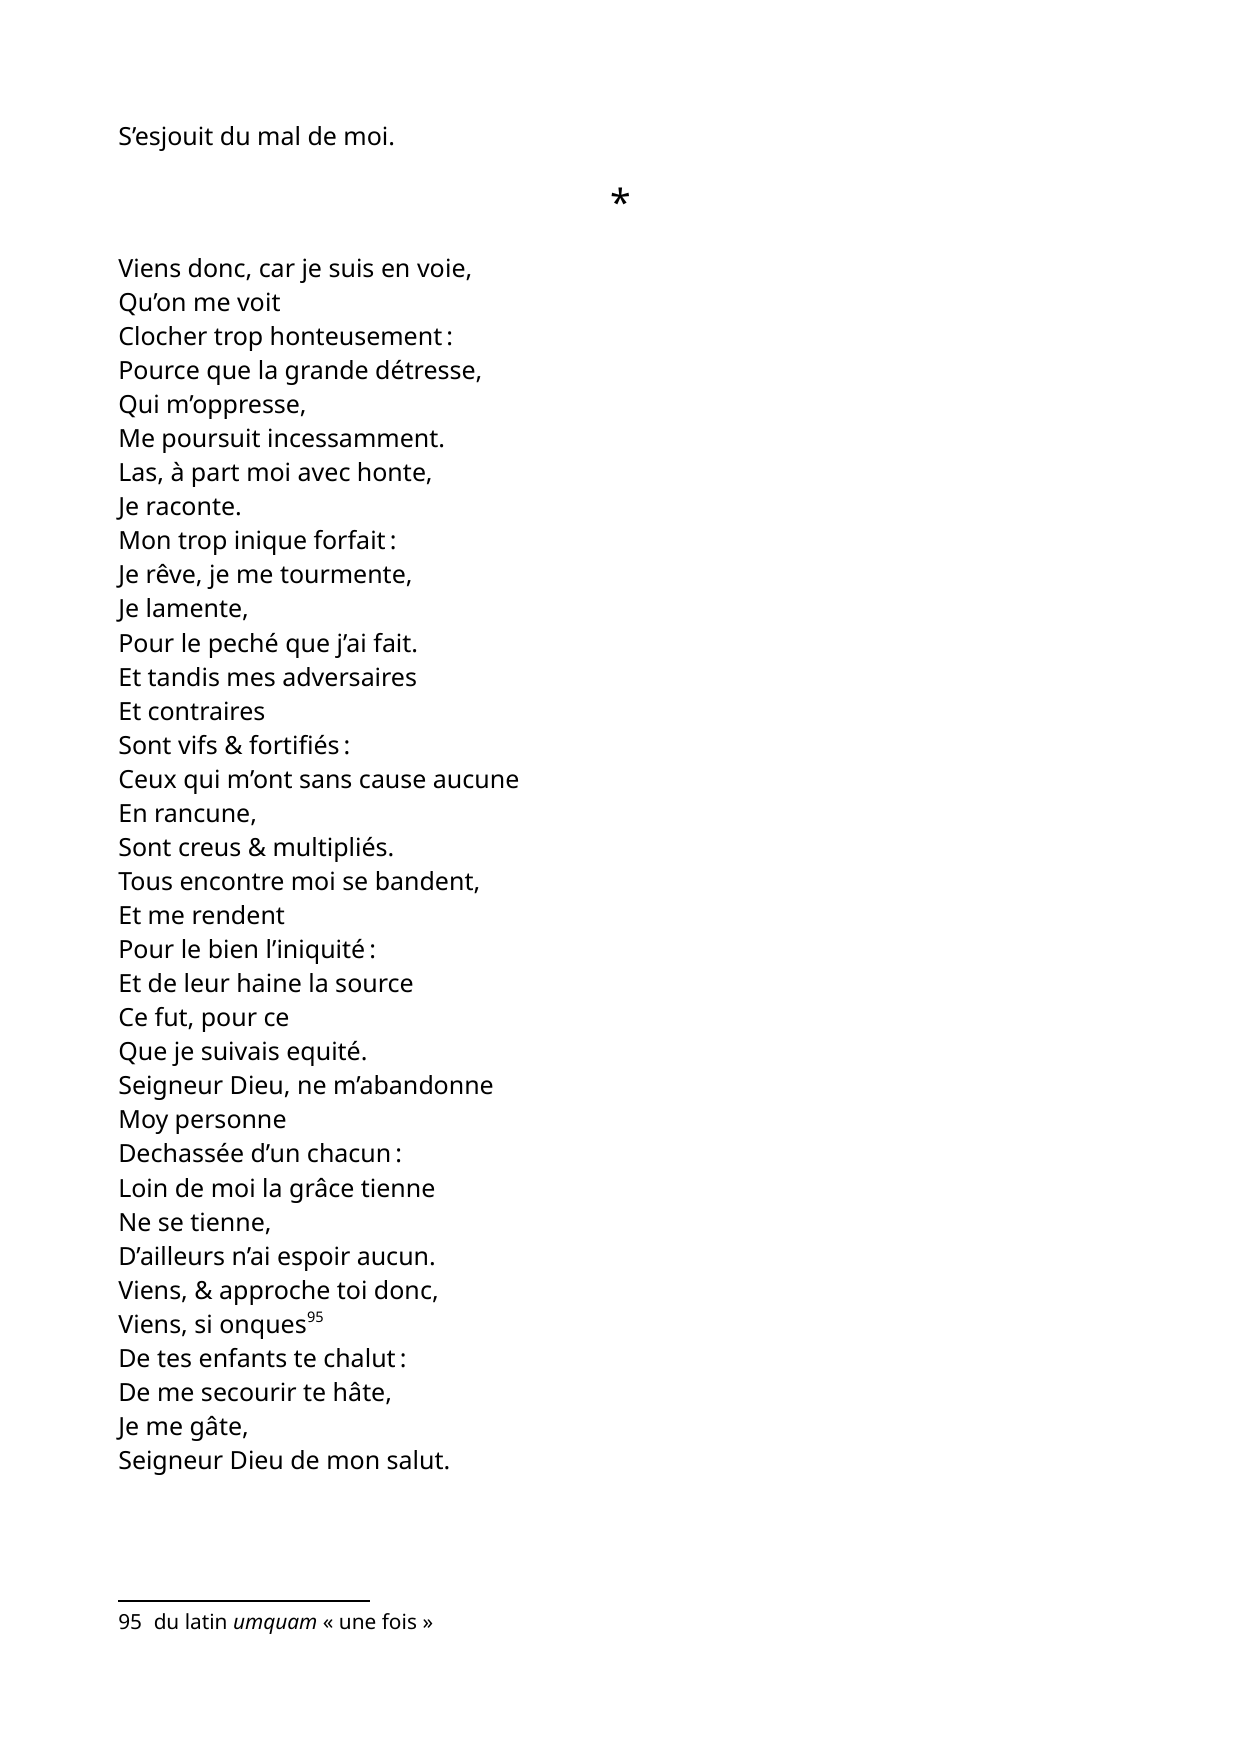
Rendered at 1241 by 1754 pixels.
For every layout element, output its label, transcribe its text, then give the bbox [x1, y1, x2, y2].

text Qui m’oppresse, [118, 387, 1122, 421]
text Pource que la grande détresse, [118, 353, 1122, 387]
text Seigneur Dieu de mon salut. [118, 1443, 1122, 1477]
text Je raconte. [118, 489, 1122, 523]
text Tous encontre moi se bandent, [118, 864, 1122, 898]
text Las, à part moi avec honte, [118, 455, 1122, 489]
text En rancune, [118, 796, 1122, 829]
text Mon trop inique forfait : [118, 523, 1122, 557]
text Me poursuit incessamment. [118, 421, 1122, 455]
text Sont creus & multipliés. [118, 829, 1122, 864]
text Seigneur Dieu, ne m’abandonne [118, 1068, 1122, 1102]
text Je lamente, [118, 591, 1122, 625]
text Qu’on me voit [118, 284, 1122, 319]
text De tes enfants te chalut : [118, 1341, 1122, 1374]
text Je rêve, je me tourmente, [118, 557, 1122, 591]
text Et tandis mes adversaires [118, 659, 1122, 693]
text Et de leur haine la source [118, 966, 1122, 1000]
text Ne se tienne, [118, 1204, 1122, 1238]
text S’esjouit du mal de moi. [118, 118, 1122, 152]
text Je me gâte, [118, 1409, 1122, 1443]
text Ce fut, pour ce [118, 1000, 1122, 1034]
text Clocher trop honteusement : [118, 319, 1122, 353]
text Viens donc, car je suis en voie, [118, 251, 1122, 284]
text Pour le peché que j’ai fait. [118, 625, 1122, 659]
text Dechassée d’un chacun : [118, 1136, 1122, 1170]
text Moy personne [118, 1102, 1122, 1136]
text Viens, & approche toi donc, [118, 1272, 1122, 1306]
text Viens, si onques [118, 1306, 1122, 1341]
text du latin umquam « une fois » [118, 1607, 1122, 1636]
text * [118, 176, 1122, 227]
text Ceux qui m’ont sans cause aucune [118, 761, 1122, 796]
text Et me rendent [118, 898, 1122, 932]
text Loin de moi la grâce tienne [118, 1170, 1122, 1204]
text De me secourir te hâte, [118, 1374, 1122, 1409]
text Sont vifs & fortifiés : [118, 727, 1122, 761]
text Pour le bien l’iniquité : [118, 932, 1122, 966]
text Et contraires [118, 693, 1122, 727]
text D’ailleurs n’ai espoir aucun. [118, 1238, 1122, 1272]
text Que je suivais equité. [118, 1034, 1122, 1068]
